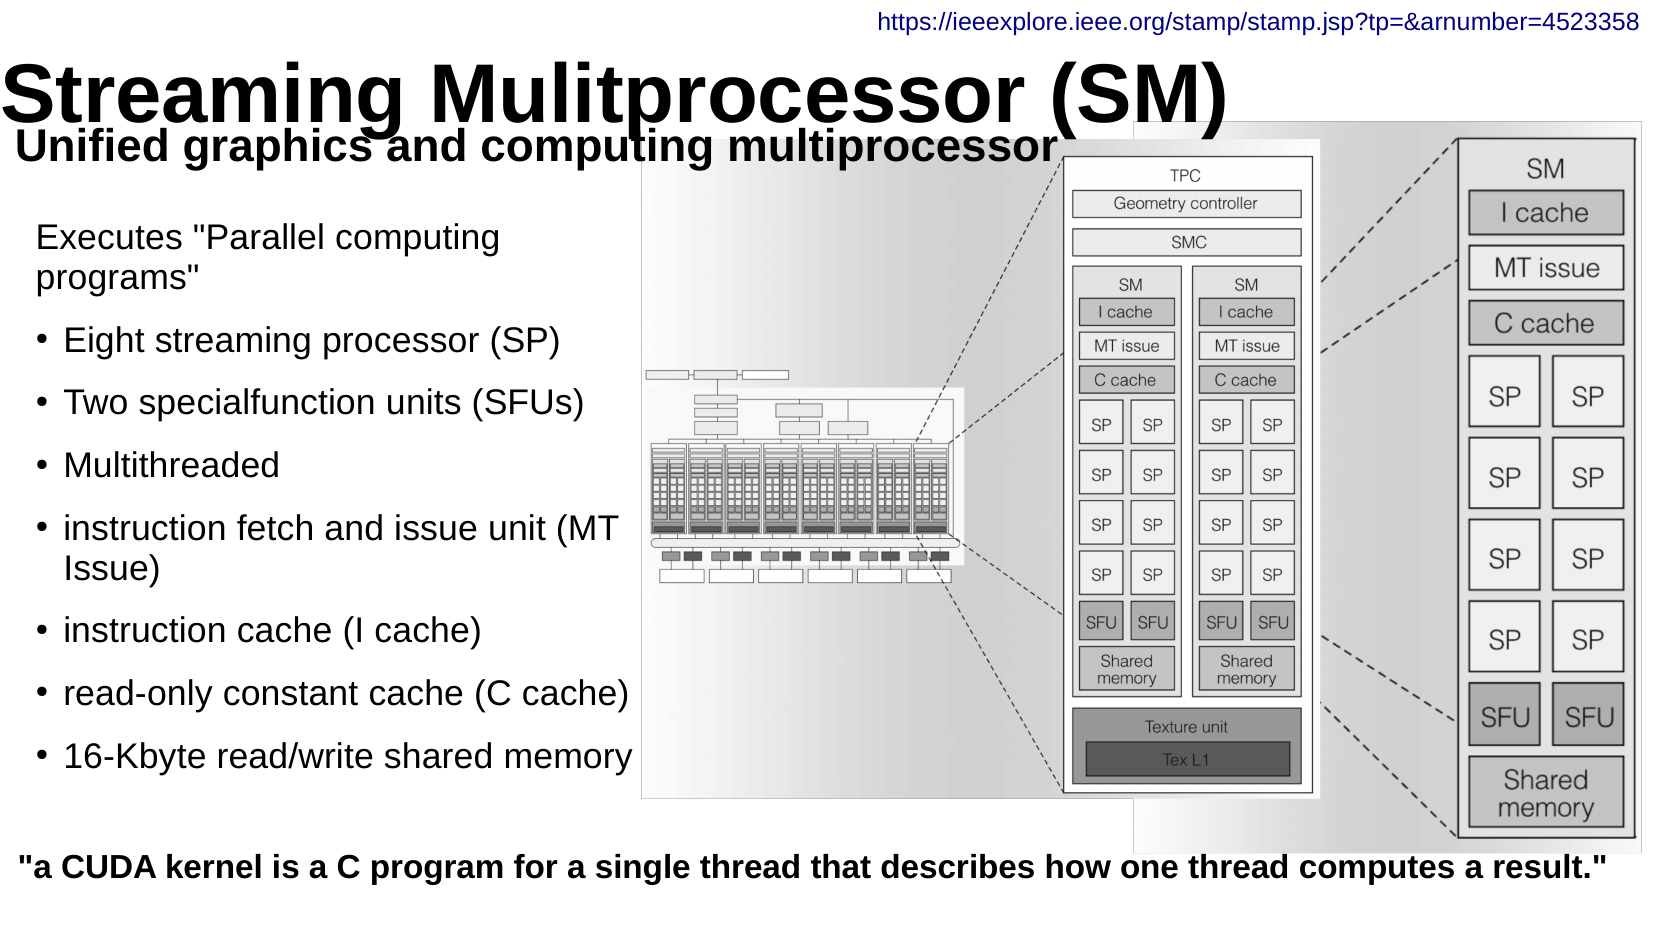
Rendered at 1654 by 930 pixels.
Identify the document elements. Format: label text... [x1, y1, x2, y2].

text_box "a CUDA kernel is a C program for a single thread that describes how one thread computes a result." [3, 841, 1653, 930]
picture [632, 112, 1651, 841]
text_box Unified graphics and computing multiprocessor [0, 112, 1126, 230]
text_box https://ieeexplore.ieee.org/stamp/stamp.jsp?tp=&arnumber=4523358 [862, 0, 1653, 76]
title Streaming Mulitprocessor (SM) [0, 37, 1488, 150]
list Executes "Parallel computing programs" Eight streaming processor (SP) Two specialfunction units (SFUs) Multithreaded instruction fetch and issue unit (MT Issue) instruction cache (I cache) read-only constant cache (C cache) 16-Kbyte read/write shared memory [35, 230, 636, 788]
